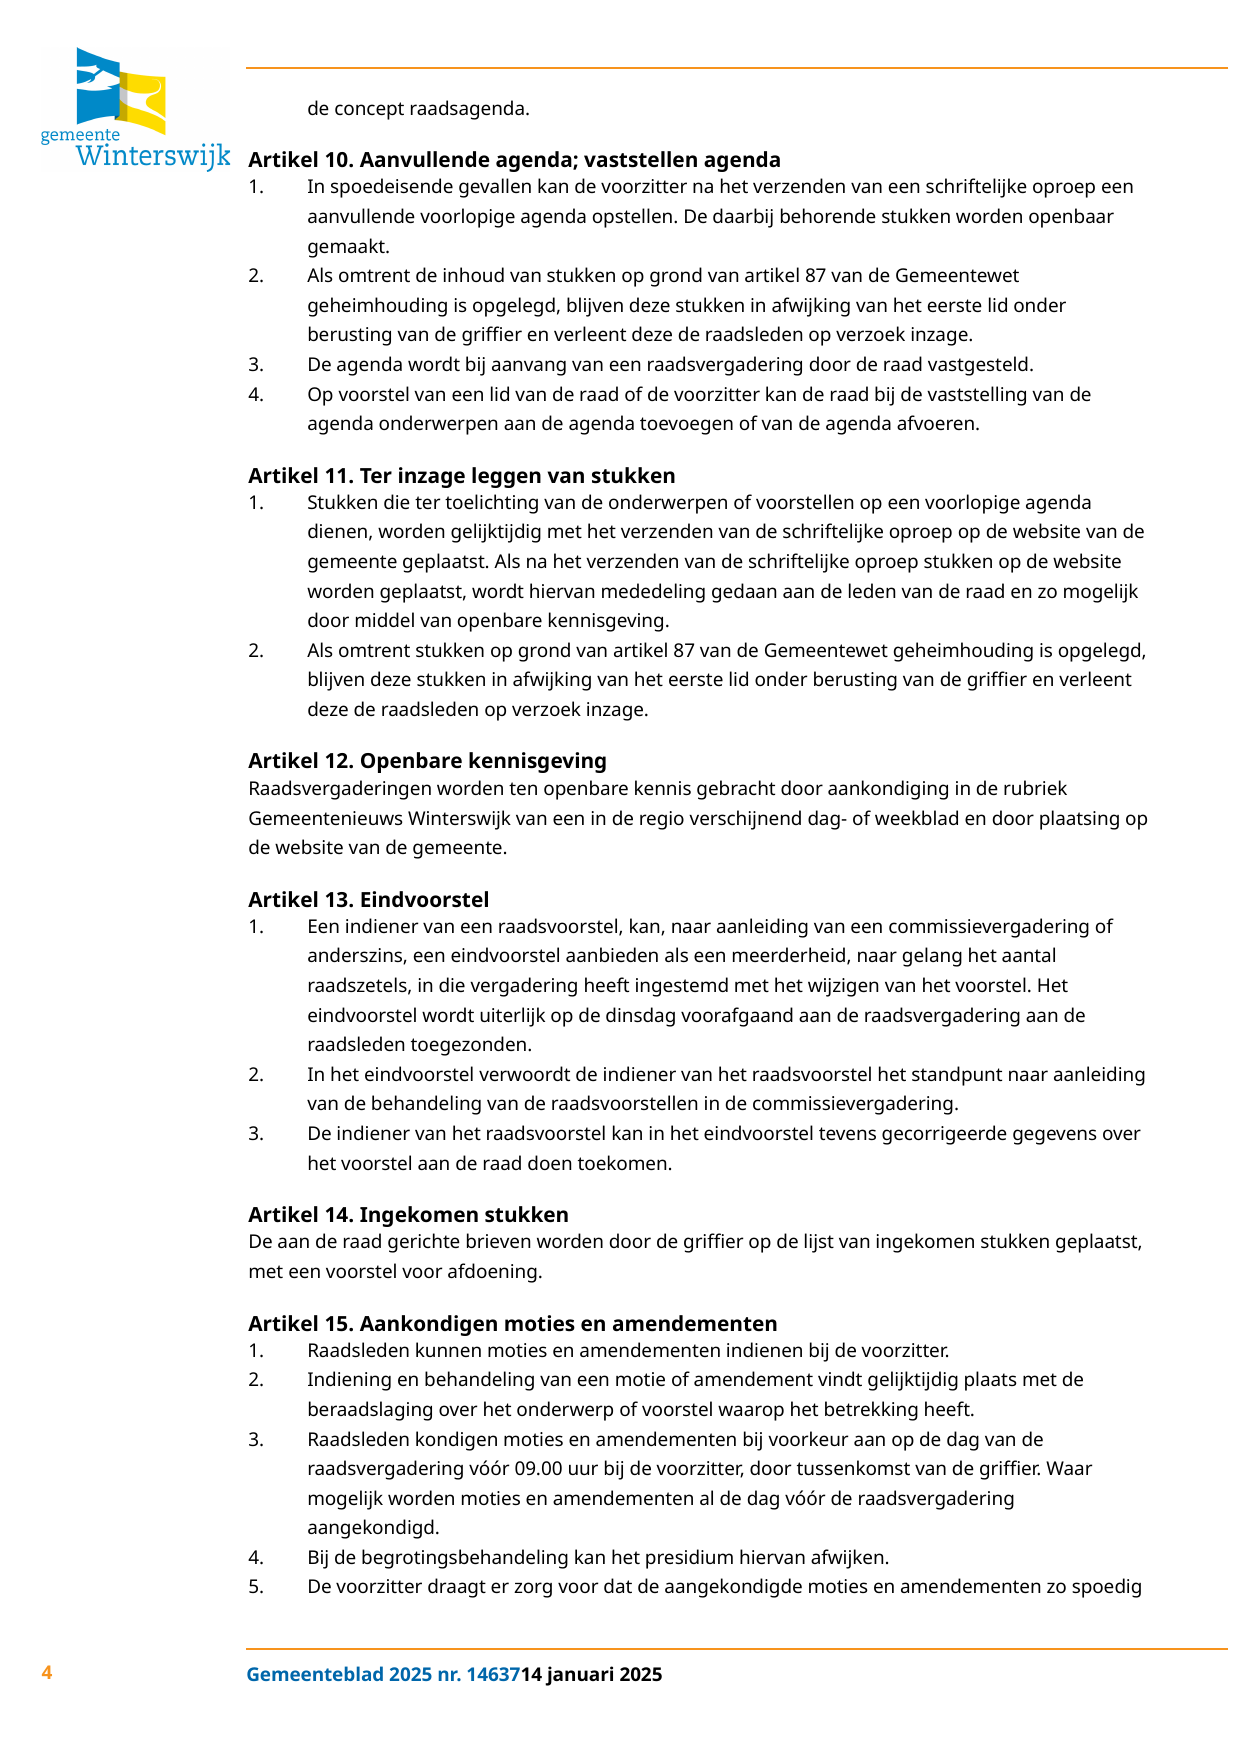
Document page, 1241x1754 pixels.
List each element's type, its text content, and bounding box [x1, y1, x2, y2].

text Artikel 11. Ter inzage leggen van stukken [248, 461, 1152, 489]
list Stukken die ter toelichting van de onderwerpen of voorstellen op een voorlopige agenda dienen, worden gelijktijdig met het verzenden van de schriftelijke oproep op de website van de gemeente geplaatst. Als na het verzenden van de schriftelijke oproep stukken op de website worden geplaatst, wordt hiervan mededeling gedaan aan de leden van de raad en zo mogelijk door middel van openbare kennisgeving. [248, 489, 1152, 633]
list Raadsleden kondigen moties en amendementen bij voorkeur aan op de dag van de raadsvergadering vóór 09.00 uur bij de voorzitter, door tussenkomst van de griffier. Waar mogelijk worden moties en amendementen al de dag vóór de raadsvergadering aangekondigd. [248, 1426, 1152, 1540]
picture [225, 153, 231, 162]
text Raadsvergaderingen worden ten openbare kennis gebracht door aankondiging in de rubriek Gemeentenieuws Winterswijk van een in de regio verschijnend dag- of weekblad en door plaatsing op de website van de gemeente. [248, 775, 1152, 860]
list De agenda wordt bij aanvang van een raadsvergadering door de raad vastgesteld. [248, 351, 1152, 377]
text Artikel 15. Aankondigen moties en amendementen [248, 1309, 1152, 1337]
list In het eindvoorstel verwoordt de indiener van het raadsvoorstel het standpunt naar aanleiding van de behandeling van de raadsvoorstellen in de commissievergadering. [248, 1061, 1152, 1116]
text Artikel 13. Eindvoorstel [248, 885, 1152, 913]
list Bij de begrotingsbehandeling kan het presidium hiervan afwijken. [248, 1544, 1152, 1570]
list Indiening en behandeling van een motie of amendement vindt gelijktijdig plaats met de beraadslaging over het onderwerp of voorstel waarop het betrekking heeft. [248, 1367, 1152, 1422]
list Als omtrent stukken op grond van artikel 87 van de Gemeentewet geheimhouding is opgelegd, blijven deze stukken in afwijking van het eerste lid onder berusting van de griffier en verleent deze de raadsleden op verzoek inzage. [248, 637, 1152, 722]
text Artikel 12. Openbare kennisgeving [248, 747, 1152, 775]
list Op voorstel van een lid van de raad of de voorzitter kan de raad bij de vaststelling van de agenda onderwerpen aan de agenda toevoegen of van de agenda afvoeren. [248, 381, 1152, 436]
list Een indiener van een raadsvoorstel, kan, naar aanleiding van een commissievergadering of anderszins, een eindvoorstel aanbieden als een meerderheid, naar gelang het aantal raadszetels, in die vergadering heeft ingestemd met het wijzigen van het voorstel. Het eindvoorstel wordt uiterlijk op de dinsdag voorafgaand aan de raadsvergadering aan de raadsleden toegezonden. [248, 913, 1152, 1057]
text Artikel 14. Ingekomen stukken [248, 1200, 1152, 1229]
list De indiener van het raadsvoorstel kan in het eindvoorstel tevens gecorrigeerde gegevens over het voorstel aan de raad doen toekomen. [248, 1120, 1152, 1176]
list de concept raadsagenda. [248, 95, 1152, 121]
text De aan de raad gerichte brieven worden door de griffier op de lijst van ingekomen stukken geplaatst, met een voorstel voor afdoening. [248, 1229, 1152, 1284]
list Als omtrent de inhoud van stukken op grond van artikel 87 van de Gemeentewet geheimhouding is opgelegd, blijven deze stukken in afwijking van het eerste lid onder berusting van de griffier en verleent deze de raadsleden op verzoek inzage. [248, 262, 1152, 347]
list De voorzitter draagt er zorg voor dat de aangekondigde moties en amendementen zo spoedig [248, 1574, 1152, 1599]
picture [41, 47, 231, 172]
list Raadsleden kunnen moties en amendementen indienen bij de voorzitter. [248, 1337, 1152, 1363]
text Artikel 10. Aanvullende agenda; vaststellen agenda [248, 145, 1152, 174]
list In spoedeisende gevallen kan de voorzitter na het verzenden van een schriftelijke oproep een aanvullende voorlopige agenda opstellen. De daarbij behorende stukken worden openbaar gemaakt. [248, 174, 1152, 258]
